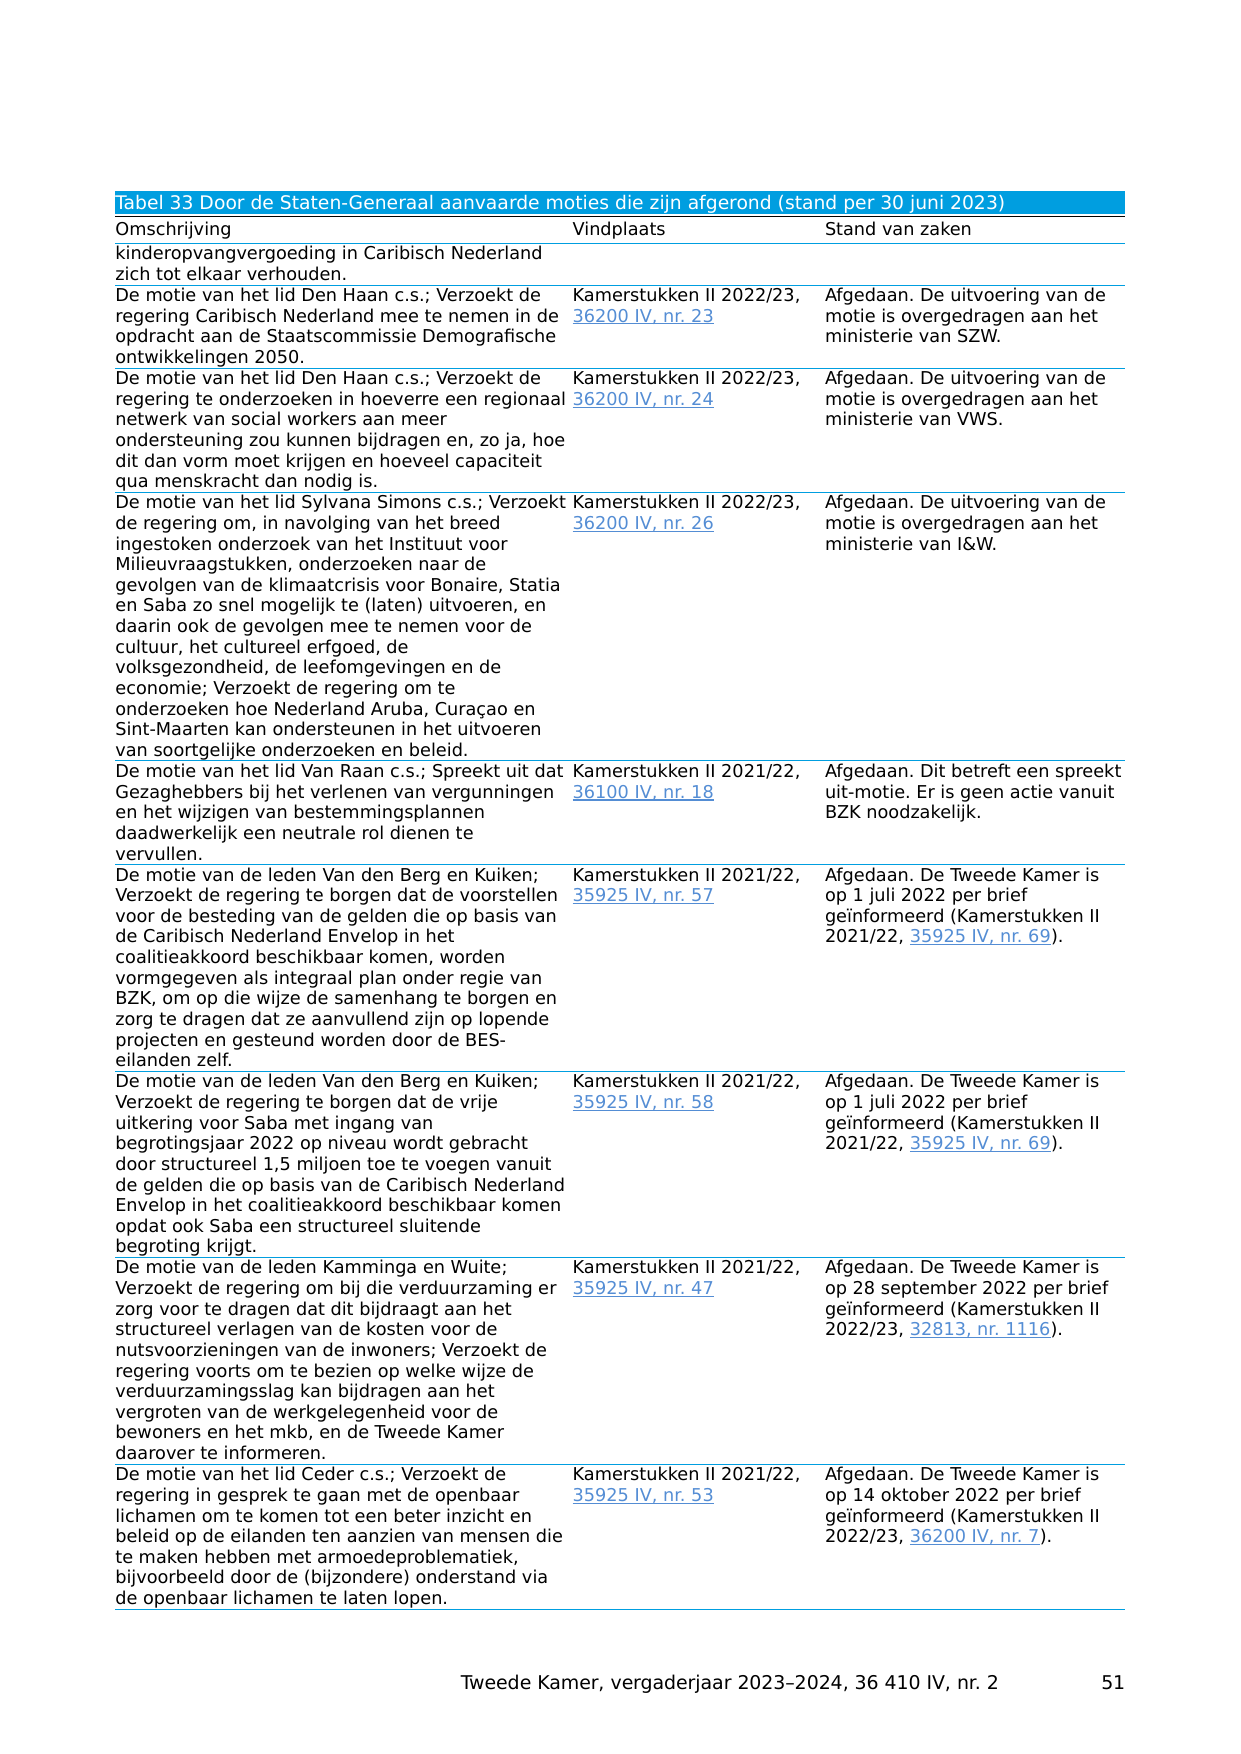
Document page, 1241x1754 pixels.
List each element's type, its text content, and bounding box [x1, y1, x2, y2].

table_cell Afgedaan. De uitvoering van de motie is overgedragen aan het ministerie van I&W. [822, 493, 1125, 760]
table_cell kinderopvangvergoeding in Caribisch Nederland zich tot elkaar verhouden. [115, 244, 569, 284]
table_cell Afgedaan. De uitvoering van de motie is overgedragen aan het ministerie van VWS. [822, 369, 1125, 492]
table_cell Kamerstukken II 2021/22, 35925 IV, nr. 58 [570, 1072, 822, 1257]
table_cell Afgedaan. De Tweede Kamer is op 14 oktober 2022 per brief geïnformeerd (Kamerstukken II 2022/23, 36200 IV, nr. 7). [822, 1465, 1125, 1609]
table_cell De motie van de leden Kamminga en Wuite; Verzoekt de regering om bij die verduurzaming er zorg voor te dragen dat dit bijdraagt aan het structureel verlagen van de kosten voor de nutsvoorzieningen van de inwoners; Verzoekt de regering voorts om te bezien op welke wijze de verduurzamingsslag kan bijdragen aan het vergroten van de werkgelegenheid voor de bewoners en het mkb, en de Tweede Kamer daarover te informeren. [115, 1258, 569, 1464]
table_cell Kamerstukken II 2022/23, 36200 IV, nr. 24 [570, 369, 822, 492]
table_cell Vindplaats [570, 217, 822, 243]
table_cell Kamerstukken II 2022/23, 36200 IV, nr. 26 [570, 493, 822, 760]
table_cell Afgedaan. Dit betreft een spreekt uit-motie. Er is geen actie vanuit BZK noodzakelijk. [822, 761, 1125, 864]
table_cell De motie van het lid Sylvana Simons c.s.; Verzoekt de regering om, in navolging van het breed ingestoken onderzoek van het Instituut voor Milieuvraagstukken, onderzoeken naar de gevolgen van de klimaatcrisis voor Bonaire, Statia en Saba zo snel mogelijk te (laten) uitvoeren, en daarin ook de gevolgen mee te nemen voor de cultuur, het cultureel erfgoed, de volksgezondheid, de leefomgevingen en de economie; Verzoekt de regering om te onderzoeken hoe Nederland Aruba, Curaçao en Sint-Maarten kan ondersteunen in het uitvoeren van soortgelijke onderzoeken en beleid. [115, 493, 569, 760]
table_cell Afgedaan. De Tweede Kamer is op 1 juli 2022 per brief geïnformeerd (Kamerstukken II 2021/22, 35925 IV, nr. 69). [822, 1072, 1125, 1257]
table_cell Kamerstukken II 2021/22, 36100 IV, nr. 18 [570, 761, 822, 864]
table_cell Afgedaan. De uitvoering van de motie is overgedragen aan het ministerie van SZW. [822, 286, 1125, 367]
table_cell Afgedaan. De Tweede Kamer is op 1 juli 2022 per brief geïnformeerd (Kamerstukken II 2021/22, 35925 IV, nr. 69). [822, 865, 1125, 1071]
table_cell Stand van zaken [822, 217, 1125, 243]
table_cell De motie van het lid Den Haan c.s.; Verzoekt de regering te onderzoeken in hoeverre een regionaal netwerk van social workers aan meer ondersteuning zou kunnen bijdragen en, zo ja, hoe dit dan vorm moet krijgen en hoeveel capaciteit qua menskracht dan nodig is. [115, 369, 569, 492]
table_cell De motie van het lid Den Haan c.s.; Verzoekt de regering Caribisch Nederland mee te nemen in de opdracht aan de Staatscommissie Demografische ontwikkelingen 2050. [115, 286, 569, 367]
table_cell De motie van de leden Van den Berg en Kuiken; Verzoekt de regering te borgen dat de vrije uitkering voor Saba met ingang van begrotingsjaar 2022 op niveau wordt gebracht door structureel 1,5 miljoen toe te voegen vanuit de gelden die op basis van de Caribisch Nederland Envelop in het coalitieakkoord beschikbaar komen opdat ook Saba een structureel sluitende begroting krijgt. [115, 1072, 569, 1257]
table_cell Afgedaan. De Tweede Kamer is op 28 september 2022 per brief geïnformeerd (Kamerstukken II 2022/23, 32813, nr. 1116). [822, 1258, 1125, 1464]
table_cell De motie van de leden Van den Berg en Kuiken; Verzoekt de regering te borgen dat de voorstellen voor de besteding van de gelden die op basis van de Caribisch Nederland Envelop in het coalitieakkoord beschikbaar komen, worden vormgegeven als integraal plan onder regie van BZK, om op die wijze de samenhang te borgen en zorg te dragen dat ze aanvullend zijn op lopende projecten en gesteund worden door de BES-eilanden zelf. [115, 865, 569, 1071]
table_cell Kamerstukken II 2021/22, 35925 IV, nr. 53 [570, 1465, 822, 1609]
table_cell Omschrijving [115, 217, 569, 243]
table_cell [822, 244, 1125, 284]
table_cell Kamerstukken II 2021/22, 35925 IV, nr. 47 [570, 1258, 822, 1464]
table_cell Kamerstukken II 2022/23, 36200 IV, nr. 23 [570, 286, 822, 367]
table_cell De motie van het lid Van Raan c.s.; Spreekt uit dat Gezaghebbers bij het verlenen van vergunningen en het wijzigen van bestemmingsplannen daadwerkelijk een neutrale rol dienen te vervullen. [115, 761, 569, 864]
table_cell [570, 244, 822, 284]
table_cell De motie van het lid Ceder c.s.; Verzoekt de regering in gesprek te gaan met de openbaar lichamen om te komen tot een beter inzicht en beleid op de eilanden ten aanzien van mensen die te maken hebben met armoedeproblematiek, bijvoorbeeld door de (bijzondere) onderstand via de openbaar lichamen te laten lopen. [115, 1465, 569, 1609]
table_cell Kamerstukken II 2021/22, 35925 IV, nr. 57 [570, 865, 822, 1071]
